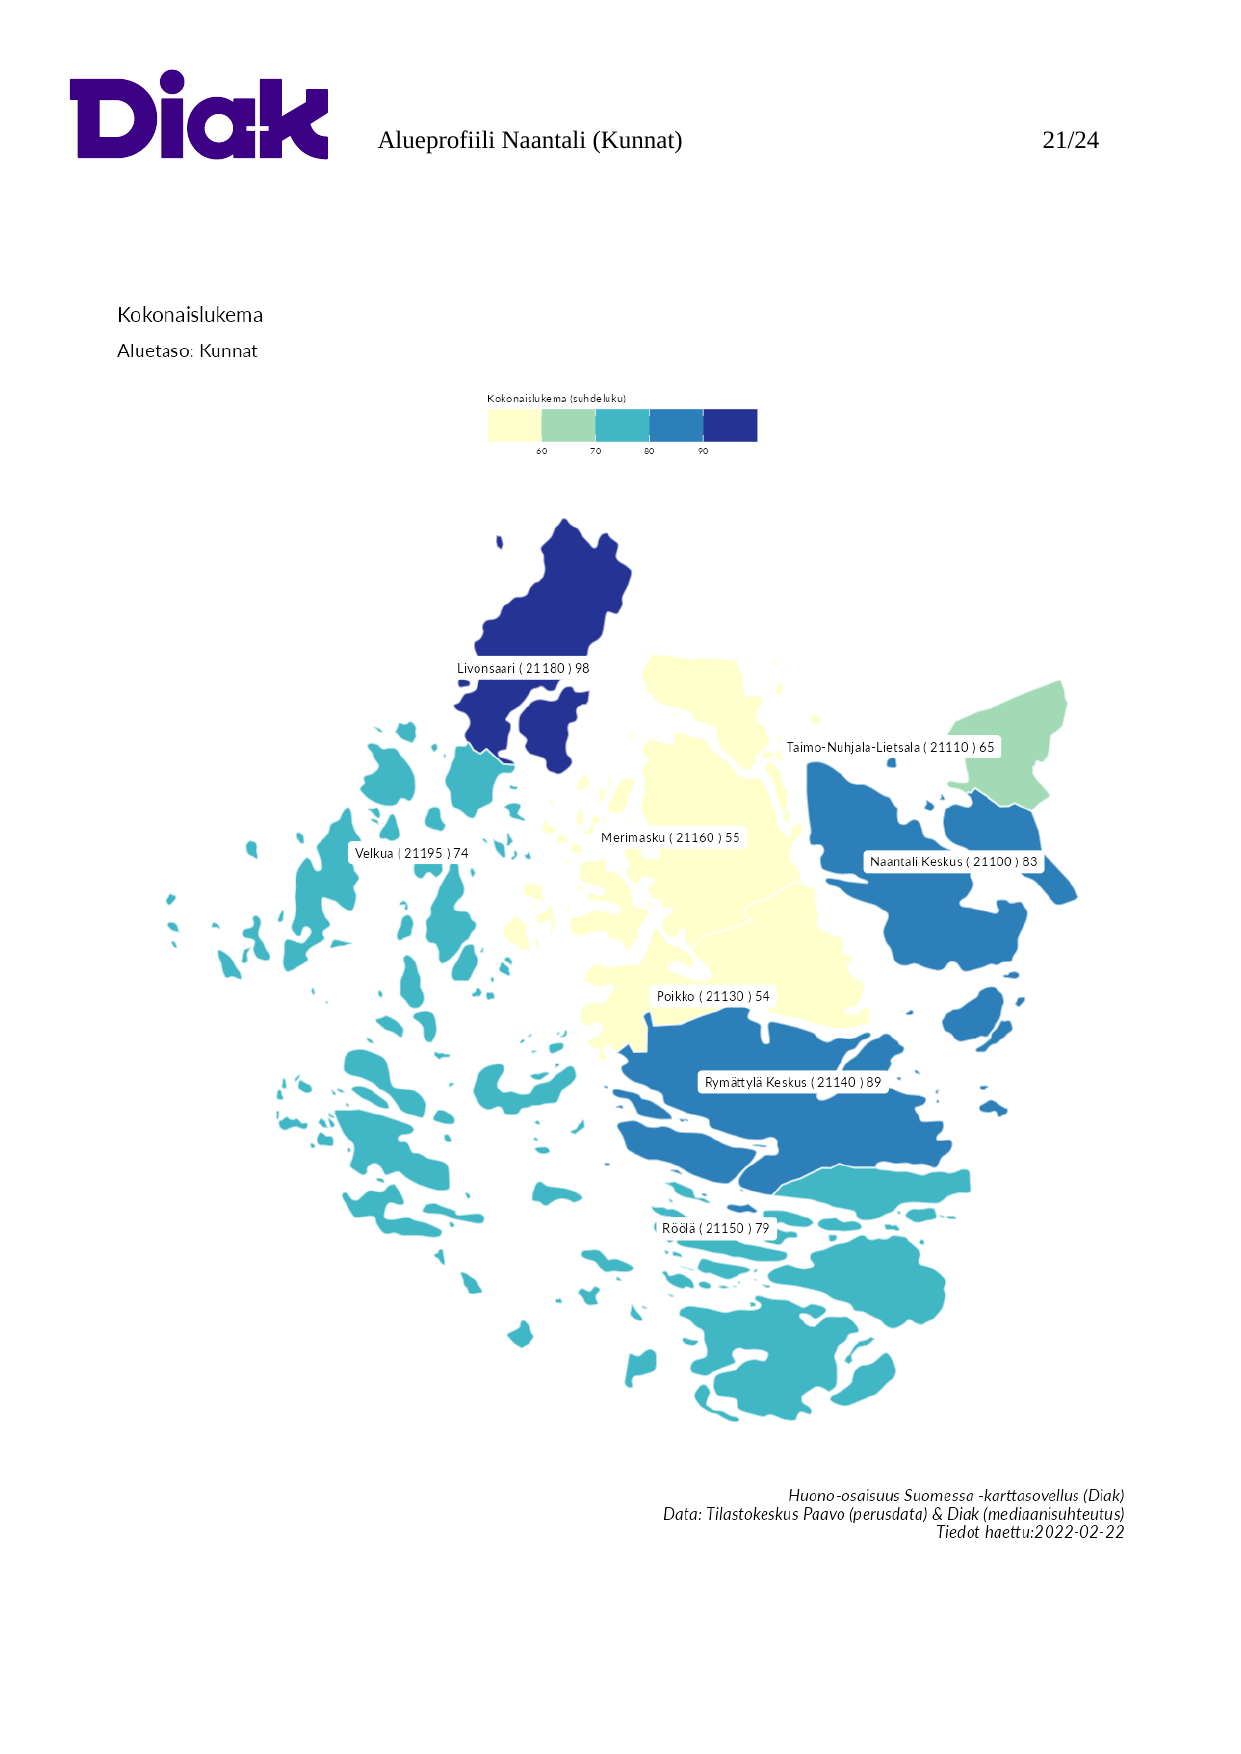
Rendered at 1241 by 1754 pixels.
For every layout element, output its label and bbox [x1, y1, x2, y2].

picture [61, 196, 1179, 1651]
